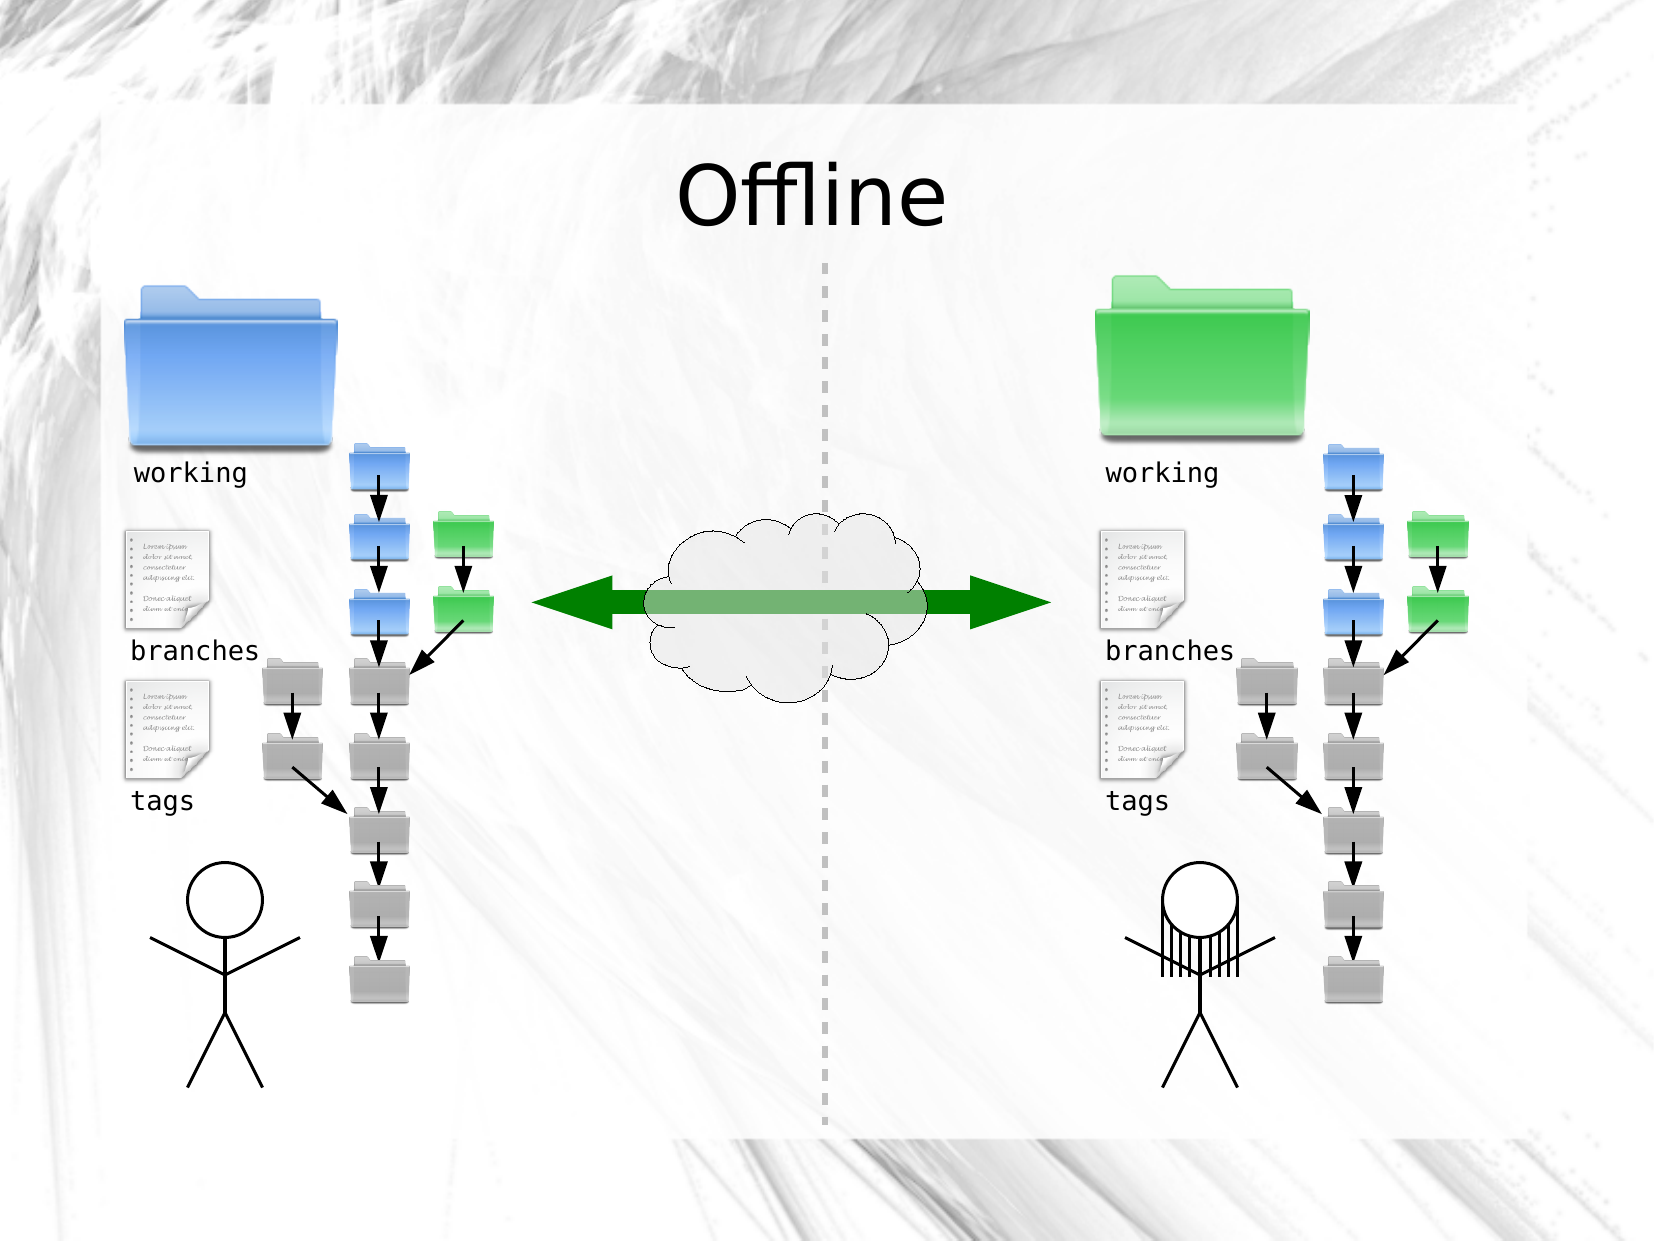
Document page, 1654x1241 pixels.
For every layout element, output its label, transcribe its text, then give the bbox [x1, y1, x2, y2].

text_box [1162, 862, 1238, 938]
text_box branches [115, 627, 276, 676]
text_box [643, 513, 928, 703]
text_box working [1090, 450, 1235, 497]
picture [0, 0, 1654, 1241]
text_box tags [115, 777, 273, 826]
text_box tags [1090, 777, 1248, 826]
title Offline [118, 112, 1506, 281]
text_box working [119, 450, 263, 497]
text_box branches [1090, 627, 1251, 676]
